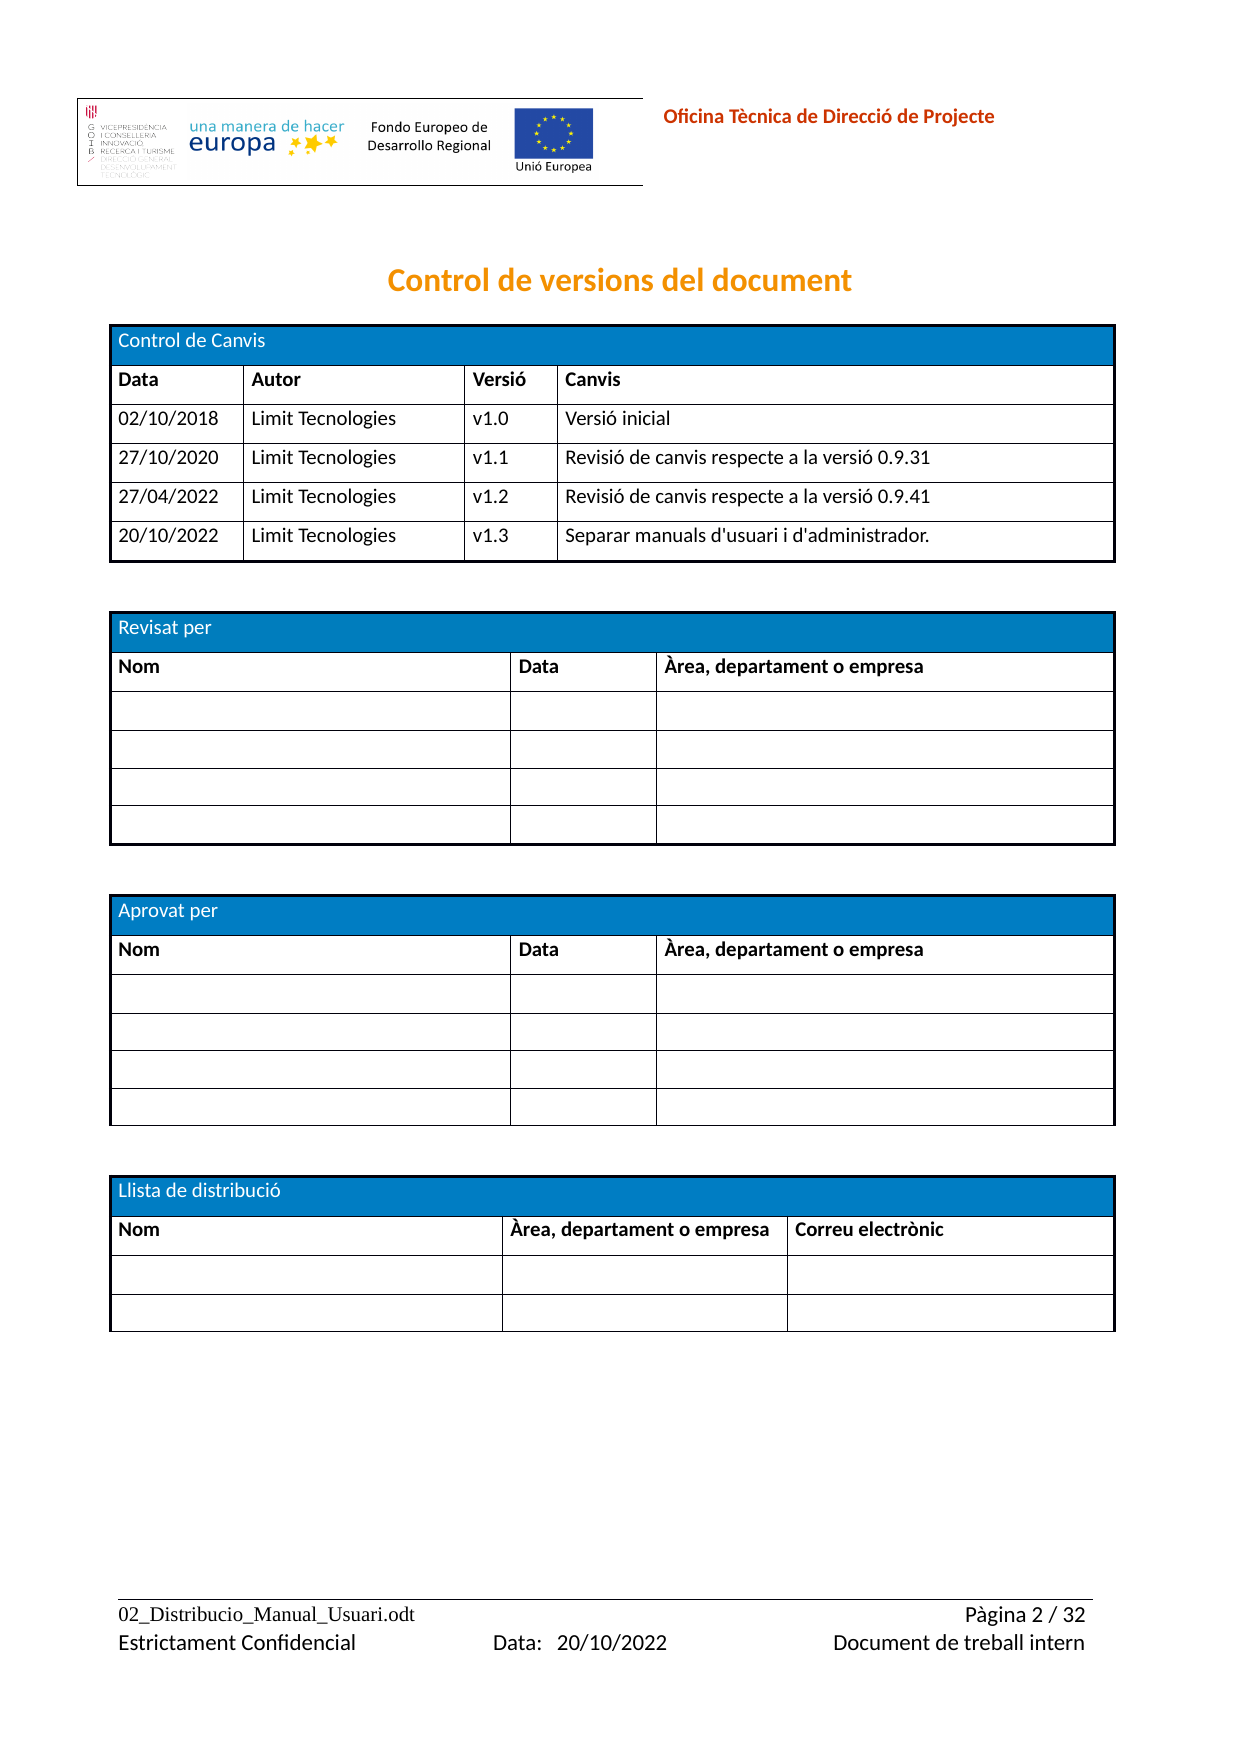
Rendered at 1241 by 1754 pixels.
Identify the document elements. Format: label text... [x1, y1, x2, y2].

table_cell [112, 1256, 502, 1293]
table_cell [112, 1089, 510, 1125]
table_cell Versió [465, 366, 557, 404]
table_cell [112, 1295, 502, 1331]
table_cell [511, 1089, 656, 1125]
table_cell 27/10/2020 [112, 444, 243, 482]
table_cell 27/04/2022 [112, 483, 243, 521]
table_cell [503, 1295, 787, 1331]
table_cell v1.2 [465, 483, 557, 521]
table_cell [788, 1256, 1113, 1293]
table_cell Limit Tecnologies [244, 405, 464, 443]
table_cell v1.3 [465, 522, 557, 560]
table_cell [657, 769, 1113, 805]
table_header Llista de distribució [112, 1178, 1113, 1216]
table_cell [112, 806, 510, 843]
table_cell 02/10/2018 [112, 405, 243, 443]
picture [82, 103, 181, 180]
table_cell [511, 975, 656, 1013]
table_cell [112, 769, 510, 805]
table_cell Data [511, 653, 656, 691]
table_header Revisat per [112, 614, 1113, 652]
table_cell Limit Tecnologies [244, 444, 464, 482]
table_cell [657, 806, 1113, 843]
table_cell Autor [244, 366, 464, 404]
table_cell Limit Tecnologies [244, 483, 464, 521]
table_cell Separar manuals d'usuari i d'administrador. [558, 522, 1113, 560]
table_header Control de Canvis [112, 327, 1113, 365]
table_cell [657, 1014, 1113, 1050]
table_cell [112, 1051, 510, 1088]
table_cell [511, 692, 656, 730]
table_cell Limit Tecnologies [244, 522, 464, 560]
table_cell Versió inicial [558, 405, 1113, 443]
table_cell [503, 1256, 787, 1293]
table_cell Revisió de canvis respecte a la versió 0.9.31 [558, 444, 1113, 482]
table_cell [657, 692, 1113, 730]
table_cell Data [511, 936, 656, 974]
table_cell [112, 731, 510, 768]
table_cell [657, 1089, 1113, 1125]
table_cell [657, 1051, 1113, 1088]
picture [187, 103, 599, 180]
table_cell [112, 692, 510, 730]
table_cell Canvis [558, 366, 1113, 404]
table_cell Nom [112, 653, 510, 691]
table_cell Revisió de canvis respecte a la versió 0.9.41 [558, 483, 1113, 521]
table_cell [511, 806, 656, 843]
table_cell [657, 975, 1113, 1013]
table_cell [657, 731, 1113, 768]
table_cell [511, 731, 656, 768]
table_header Aprovat per [112, 897, 1113, 935]
table_cell Correu electrònic [788, 1217, 1113, 1254]
table_cell Àrea, departament o empresa [657, 936, 1113, 974]
table_cell Data [112, 366, 243, 404]
table_cell [511, 1014, 656, 1050]
table_cell Nom [112, 936, 510, 974]
table_cell [511, 769, 656, 805]
subtitle Control de versions del document [118, 259, 1122, 300]
table_cell Àrea, departament o empresa [657, 653, 1113, 691]
table_cell [788, 1295, 1113, 1331]
table_cell Nom [112, 1217, 502, 1254]
table_cell [112, 1014, 510, 1050]
table_cell v1.1 [465, 444, 557, 482]
table_cell [511, 1051, 656, 1088]
table_cell Àrea, departament o empresa [503, 1217, 787, 1254]
table_cell 20/10/2022 [112, 522, 243, 560]
table_cell [112, 975, 510, 1013]
table_cell v1.0 [465, 405, 557, 443]
